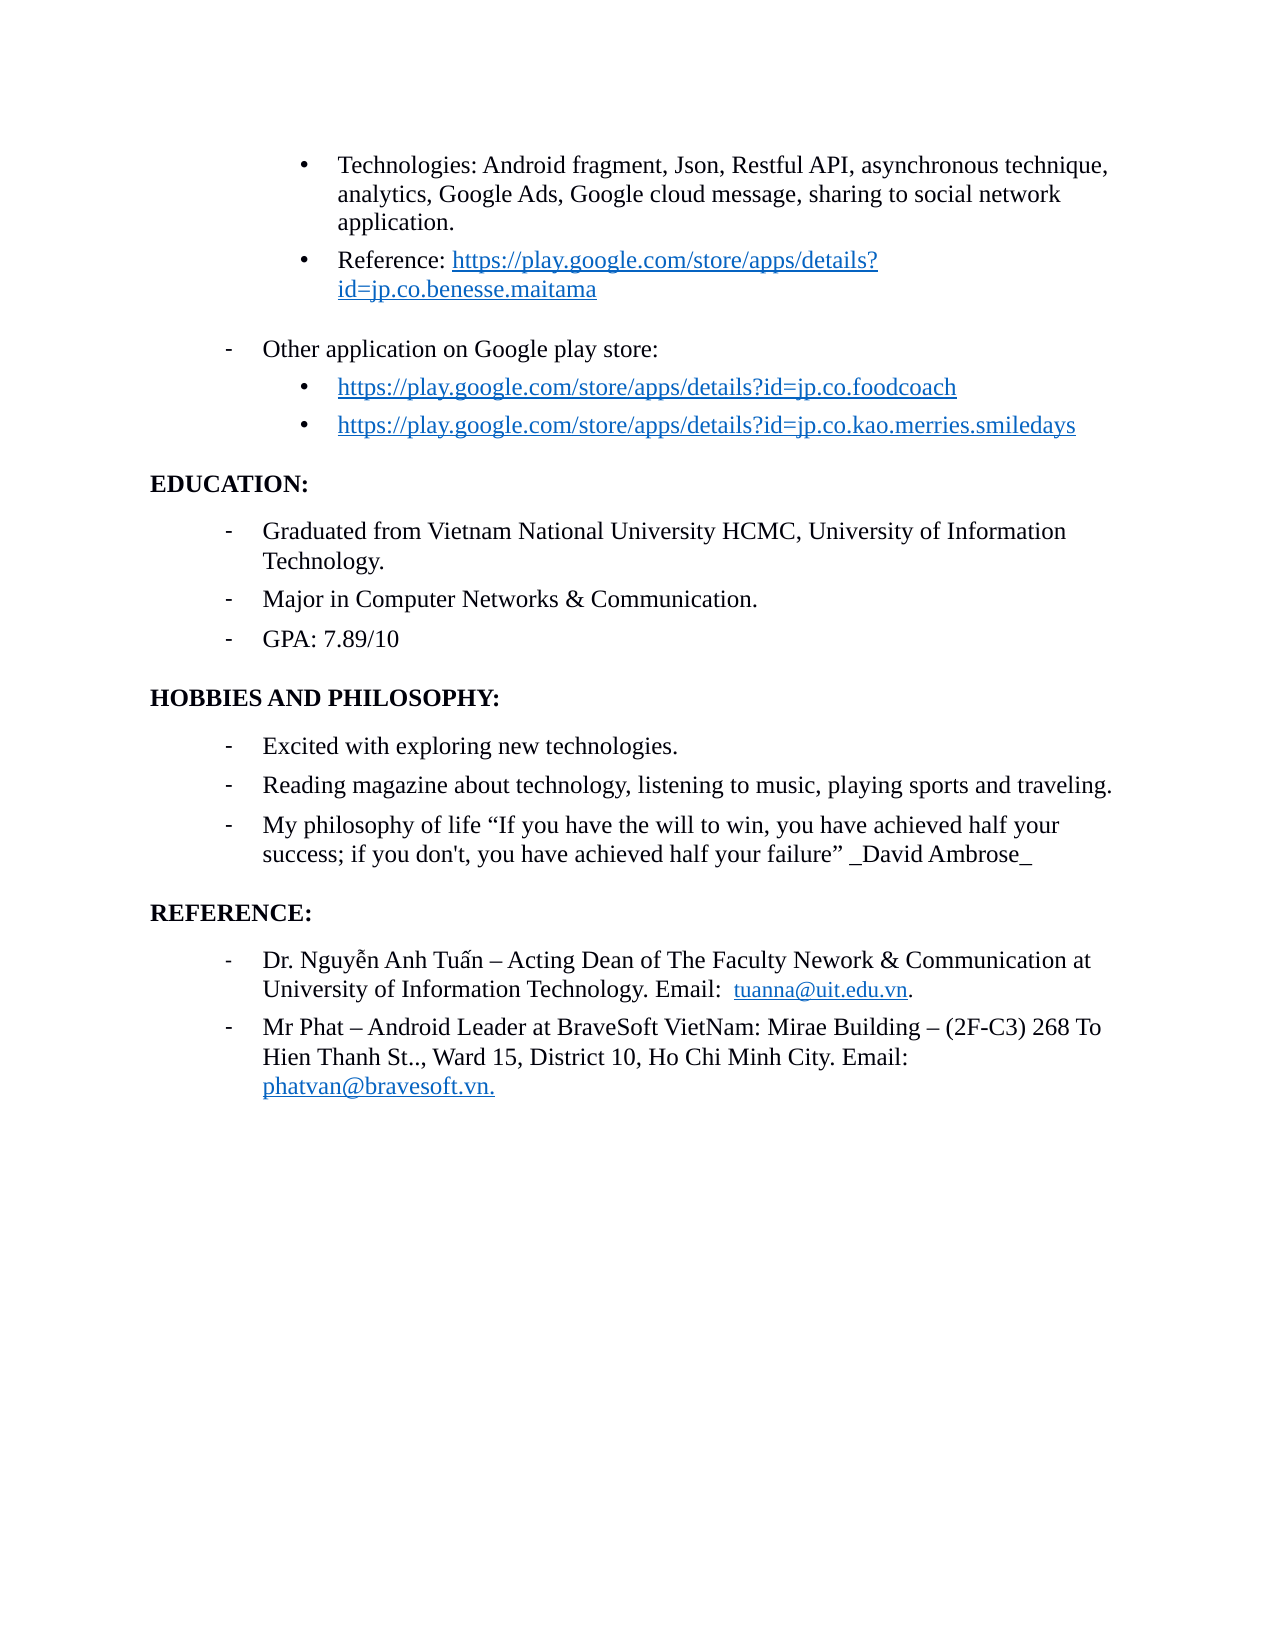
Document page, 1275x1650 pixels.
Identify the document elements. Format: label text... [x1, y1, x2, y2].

list https://play.google.com/store/apps/details?id=jp.co.kao.merries.smiledays [300, 410, 1125, 439]
list Excited with exploring new technologies. [225, 730, 1125, 761]
list https://play.google.com/store/apps/details?id=jp.co.foodcoach [300, 372, 1125, 401]
list My philosophy of life “If you have the will to win, you have achieved half your success; if you don't, you have achieved half your failure” _David Ambrose_ [225, 809, 1125, 868]
list Other application on Google play store: [225, 333, 1125, 363]
text EDUCATION: [150, 469, 1125, 497]
text REFERENCE: [150, 898, 1125, 927]
list Mr Phat – Android Leader at BraveSoft VietNam: Mirae Building – (2F-C3) 268 To Hien Thanh St.., Ward 15, District 10, Ho Chi Minh City. Email: phatvan@bravesoft.vn. [225, 1012, 1125, 1099]
list Reference: https://play.google.com/store/apps/details?id=jp.co.benesse.maitama [300, 245, 1125, 303]
list Graduated from Vietnam National University HCMC, University of Information Technology. [225, 515, 1125, 574]
text HOBBIES AND PHILOSOPHY: [150, 683, 1125, 712]
list Dr. Nguyễn Anh Tuấn – Acting Dean of The Faculty Nework & Communication at University of Information Technology. Email: tuanna@uit.edu.vn. [225, 945, 1125, 1003]
list Technologies: Android fragment, Json, Restful API, asynchronous technique, analytics, Google Ads, Google cloud message, sharing to social network application. [300, 150, 1125, 236]
list GPA: 7.89/10 [225, 623, 1125, 653]
list Reading magazine about technology, listening to music, playing sports and traveling. [225, 769, 1125, 800]
list Major in Computer Networks & Communication. [225, 583, 1125, 614]
